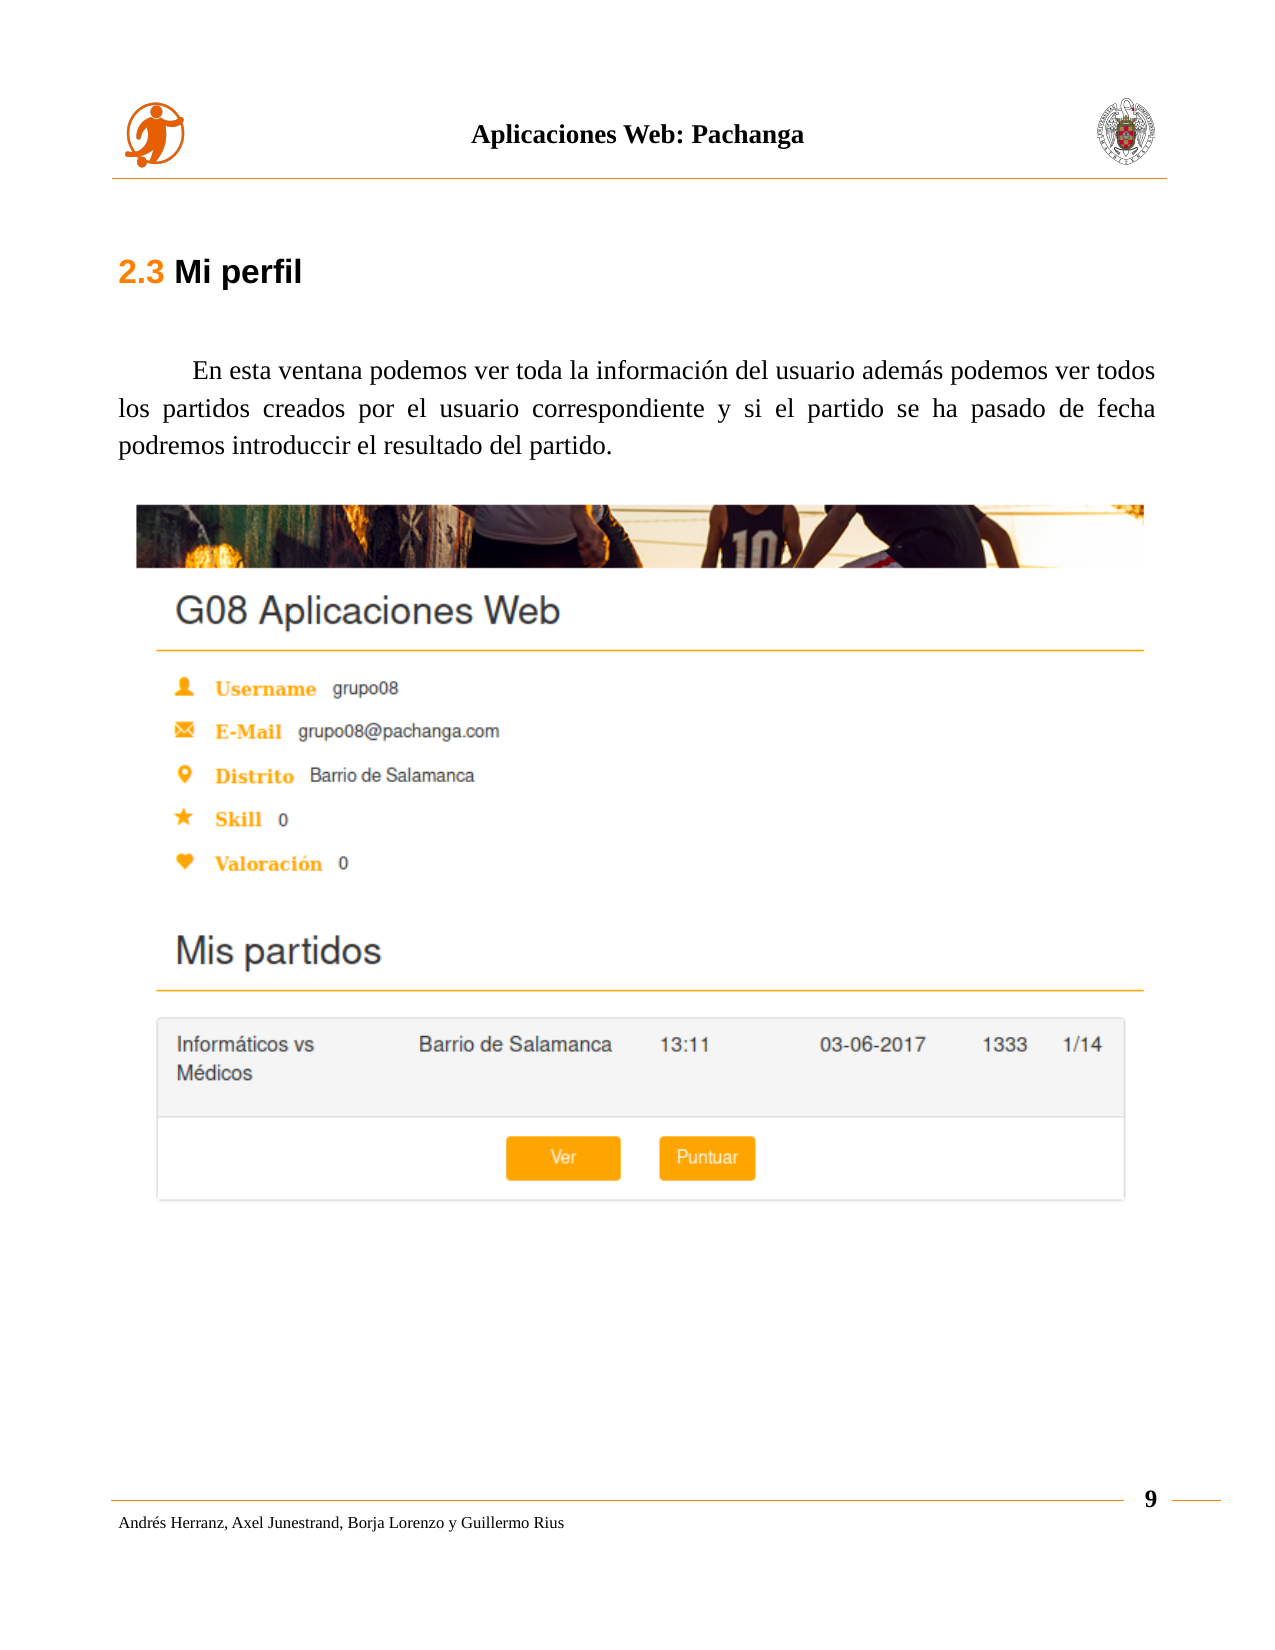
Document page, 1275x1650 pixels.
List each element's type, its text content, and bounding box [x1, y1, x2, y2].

subtitle 2.3 Mi perfil [118, 251, 1157, 290]
picture [118, 485, 1157, 1224]
text En esta ventana podemos ver toda la información del usuario además podemos ver todos los partidos creados por el usuario correspondiente y si el partido se ha pasado de fecha podremos introduccir el resultado del partido. [118, 354, 1157, 460]
picture [118, 94, 188, 178]
picture [1095, 96, 1157, 167]
